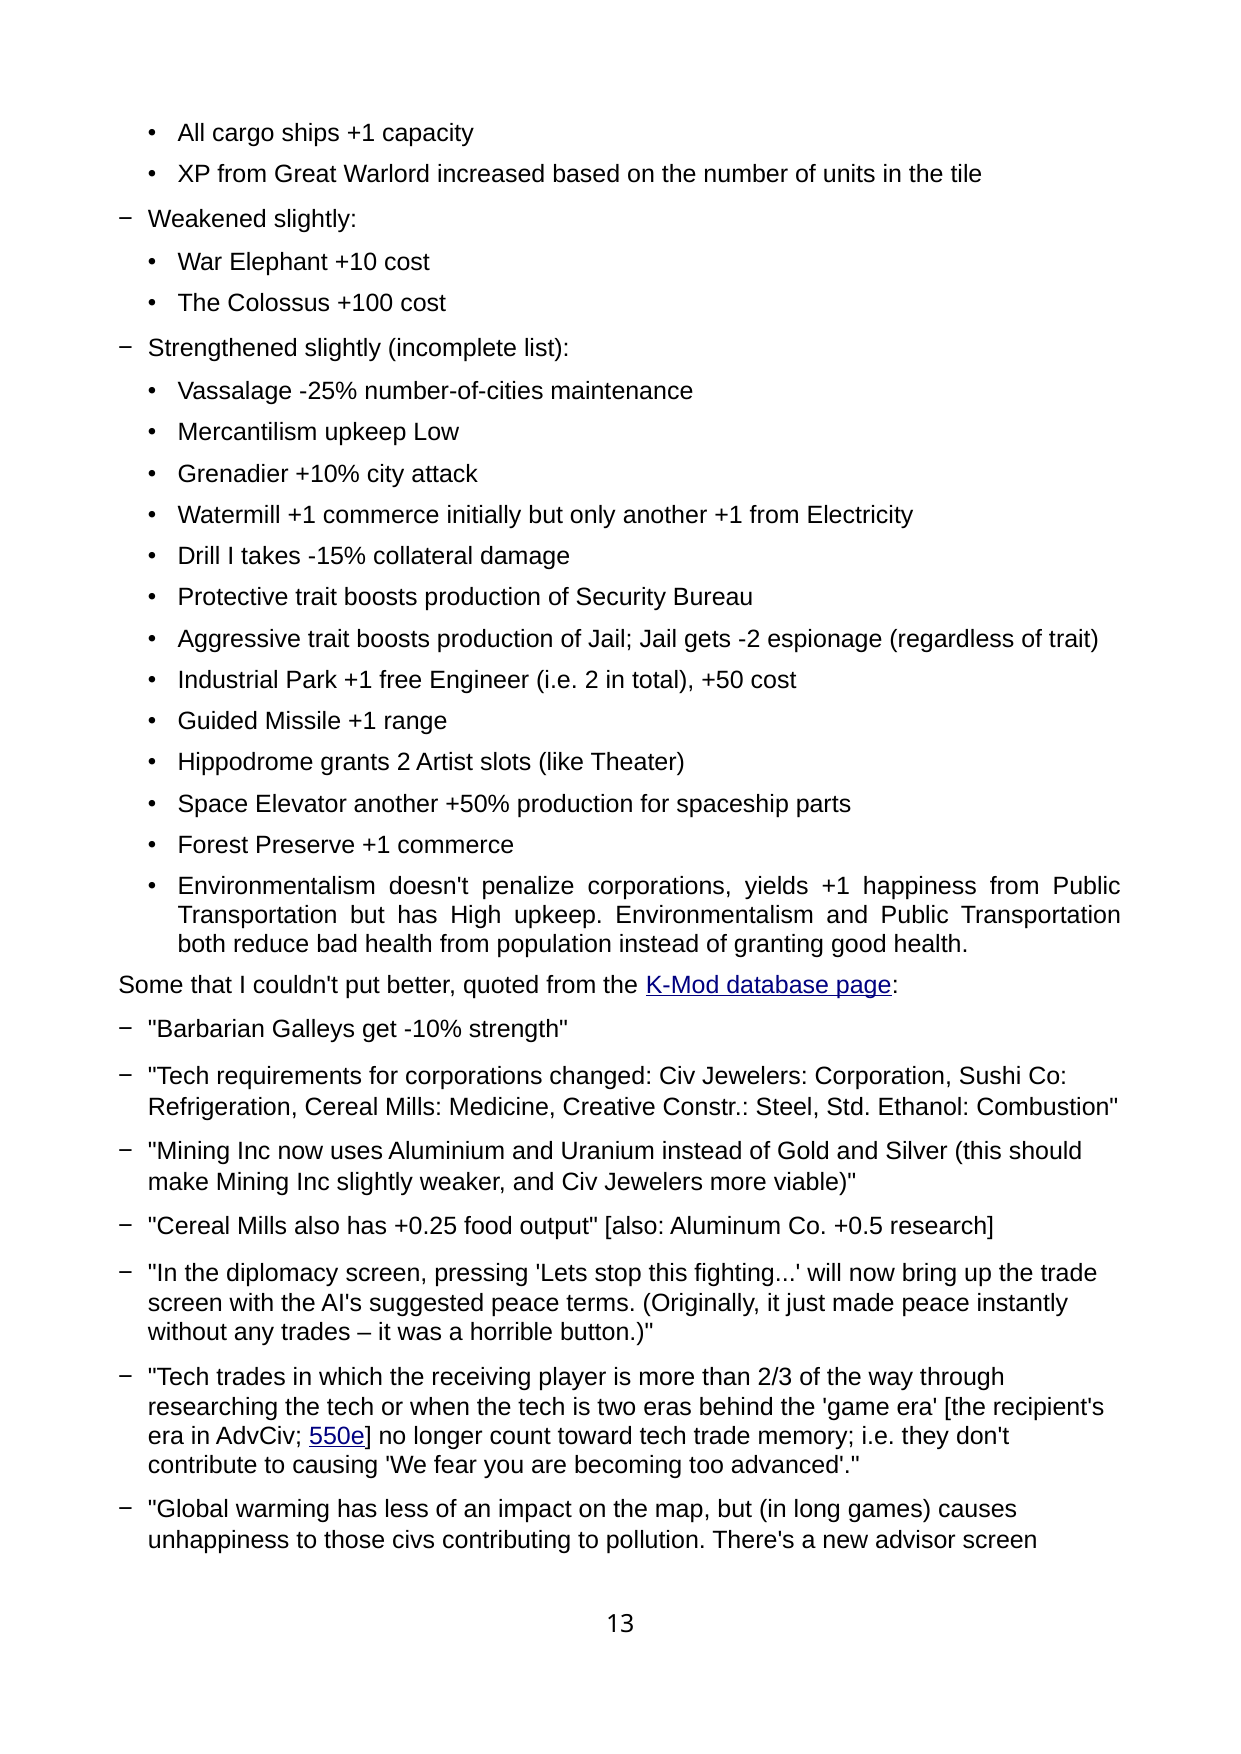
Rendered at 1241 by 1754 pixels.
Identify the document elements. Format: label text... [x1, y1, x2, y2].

list Environmentalism doesn't penalize corporations, yields +1 happiness from Public Transportation but has High upkeep. Environmentalism and Public Transportation both reduce bad health from population instead of granting good health. [148, 871, 1122, 957]
list "Barbarian Galleys get -10% strength" [118, 1011, 1122, 1045]
list Protective trait boosts production of Security Bureau [148, 582, 1122, 611]
list "Cereal Mills also has +0.25 food output" [also: Aluminum Co. +0.5 research] [118, 1208, 1122, 1242]
list Mercantilism upkeep Low [148, 417, 1122, 446]
list "Mining Inc now uses Aluminium and Uranium instead of Gold and Silver (this should make Mining Inc slightly weaker, and Civ Jewelers more viable)" [118, 1133, 1122, 1195]
list Vassalage -25% number-of-cities maintenance [148, 376, 1122, 405]
list Hippodrome grants 2 Artist slots (like Theater) [148, 747, 1122, 776]
list Aggressive trait boosts production of Jail; Jail gets -2 espionage (regardless of trait) [148, 623, 1122, 652]
list Space Elevator another +50% production for spaceship parts [148, 788, 1122, 817]
list Forest Preserve +1 commerce [148, 830, 1122, 859]
text Some that I couldn't put better, quoted from the K-Mod database page: [118, 970, 1122, 998]
list Strengthened slightly (incomplete list): [118, 329, 1122, 364]
list The Colossus +100 cost [148, 288, 1122, 317]
list Drill I takes -15% collateral damage [148, 541, 1122, 570]
list Industrial Park +1 free Engineer (i.e. 2 in total), +50 cost [148, 665, 1122, 694]
list XP from Great Warlord increased based on the number of units in the tile [148, 159, 1122, 188]
list All cargo ships +1 capacity [148, 118, 1122, 147]
list "In the diplomacy screen, pressing 'Lets stop this fighting...' will now bring up the trade screen with the AI's suggested peace terms. (Originally, it just made peace instantly without any trades – it was a horrible button.)" [118, 1254, 1122, 1346]
list War Elephant +10 cost [148, 247, 1122, 276]
list Grenadier +10% city attack [148, 458, 1122, 487]
list Weakened slightly: [118, 201, 1122, 235]
list Guided Missile +1 range [148, 706, 1122, 735]
list Watermill +1 commerce initially but only another +1 from Electricity [148, 500, 1122, 529]
list "Tech requirements for corporations changed: Civ Jewelers: Corporation, Sushi Co: Refrigeration, Cereal Mills: Medicine, Creative Constr.: Steel, Std. Ethanol: Combustion" [118, 1057, 1122, 1120]
list "Tech trades in which the receiving player is more than 2/3 of the way through researching the tech or when the tech is two eras behind the 'game era' [the recipient's era in AdvCiv; 550e] no longer count toward tech trade memory; i.e. they don't contribute to causing 'We fear you are becoming too advanced'." [118, 1358, 1122, 1478]
list "Global warming has less of an impact on the map, but (in long games) causes unhappiness to those civs contributing to pollution. There's a new advisor screen [118, 1491, 1122, 1554]
